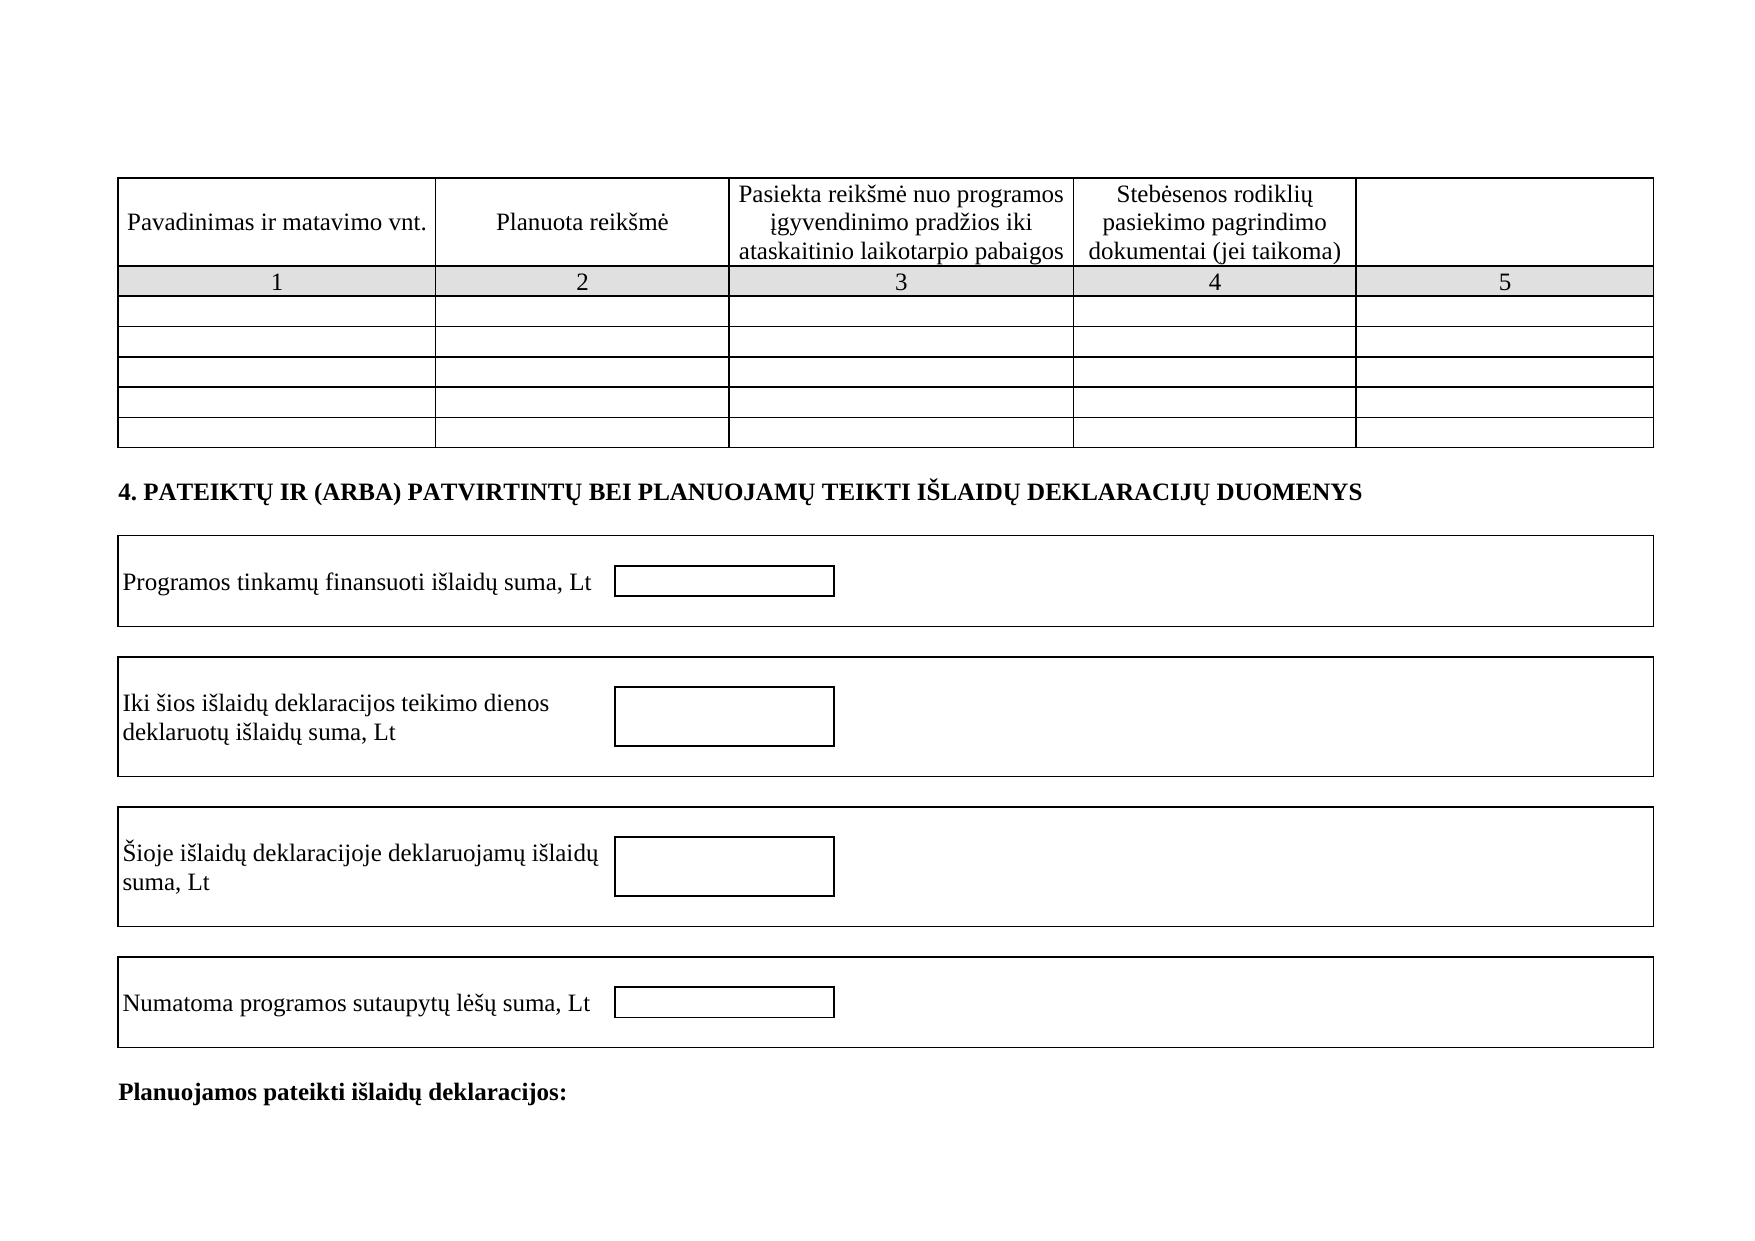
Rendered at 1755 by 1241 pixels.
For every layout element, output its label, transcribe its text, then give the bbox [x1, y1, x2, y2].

table_cell 2 [436, 267, 728, 295]
table_cell [119, 958, 615, 986]
table_cell [615, 808, 834, 836]
table_cell [834, 658, 1653, 686]
table_header [615, 536, 834, 565]
table_cell [1357, 327, 1653, 356]
table_cell [616, 838, 833, 895]
table_cell [615, 958, 834, 986]
table_cell [615, 627, 834, 656]
table_cell [615, 597, 834, 626]
table_cell Pavadinimas ir matavimo vnt. [119, 179, 435, 265]
table_cell [615, 927, 834, 956]
table_cell [730, 297, 1073, 326]
table_cell [834, 895, 1653, 926]
table_cell [1357, 388, 1653, 417]
table_cell [119, 895, 615, 926]
table_cell [1357, 418, 1653, 447]
table_cell [835, 565, 1653, 595]
table_cell [118, 777, 615, 806]
table_cell [119, 1017, 615, 1047]
table_cell [119, 658, 615, 686]
table_cell [835, 836, 1653, 895]
table_cell Numatoma programos sutaupytų lėšų suma, Lt [119, 986, 614, 1017]
table_cell [615, 1018, 834, 1047]
table_cell [436, 388, 728, 417]
table_cell [119, 808, 615, 836]
table_cell [730, 358, 1073, 386]
table_header [1357, 179, 1653, 265]
table_cell [119, 745, 615, 776]
table_cell [730, 388, 1073, 417]
table_cell [119, 418, 435, 447]
table_cell [616, 567, 833, 595]
table_cell Programos tinkamų finansuoti išlaidų suma, Lt [119, 565, 614, 595]
table_header [119, 536, 615, 565]
table_cell [1074, 388, 1355, 417]
table_cell [730, 327, 1073, 356]
table_cell [119, 327, 435, 356]
table_cell [118, 627, 615, 656]
table_cell [119, 595, 615, 626]
table_cell [436, 327, 728, 356]
table_cell [834, 808, 1653, 836]
table_cell 1 [119, 267, 435, 295]
table_cell 5 [1357, 267, 1653, 295]
table_cell [835, 986, 1653, 1017]
table_header [834, 536, 1653, 565]
table_cell [436, 358, 728, 386]
table_cell Šioje išlaidų deklaracijoje deklaruojamų išlaidų suma, Lt [119, 836, 614, 895]
table_cell [616, 988, 833, 1017]
table_cell [834, 745, 1653, 776]
table_cell [436, 418, 728, 447]
table_cell [615, 747, 834, 776]
table_cell Pasiekta reikšmė nuo programos įgyvendinimo pradžios iki ataskaitinio laikotarpio pabaigos [730, 179, 1073, 265]
table_cell [615, 897, 834, 926]
table_cell [730, 418, 1073, 447]
table_cell [1074, 358, 1355, 386]
table_cell [118, 927, 615, 956]
table_cell [119, 358, 435, 386]
table_cell [616, 688, 833, 745]
table_cell [835, 686, 1653, 745]
table_cell Planuota reikšmė [436, 179, 728, 265]
table_cell 4 [1074, 267, 1355, 295]
table_cell [119, 388, 435, 417]
table_cell [834, 927, 1653, 956]
table_cell [615, 658, 834, 686]
text 4. PATEIKTŲ IR (ARBA) PATVIRTINTŲ BEI PLANUOJAMŲ TEIKTI IŠLAIDŲ DEKLARACIJŲ DUOMENYS [118, 477, 1636, 506]
table_cell [1074, 418, 1355, 447]
table_cell [834, 958, 1653, 986]
table_cell [1357, 297, 1653, 326]
table_cell [1357, 358, 1653, 386]
table_header Stebėsenos rodiklių pasiekimo pagrindimo dokumentai (jei taikoma) [1074, 179, 1355, 265]
table_cell 3 [730, 267, 1073, 295]
table_cell [834, 627, 1653, 656]
table_cell [834, 1017, 1653, 1047]
table_cell [615, 777, 834, 806]
table_cell [834, 777, 1653, 806]
table_cell Iki šios išlaidų deklaracijos teikimo dienos deklaruotų išlaidų suma, Lt [119, 686, 614, 745]
table_cell [1074, 297, 1355, 326]
table_cell [1074, 327, 1355, 356]
table_cell [119, 297, 435, 326]
table_cell [834, 595, 1653, 626]
table_cell [436, 297, 728, 326]
text Planuojamos pateikti išlaidų deklaracijos: [118, 1077, 1636, 1106]
